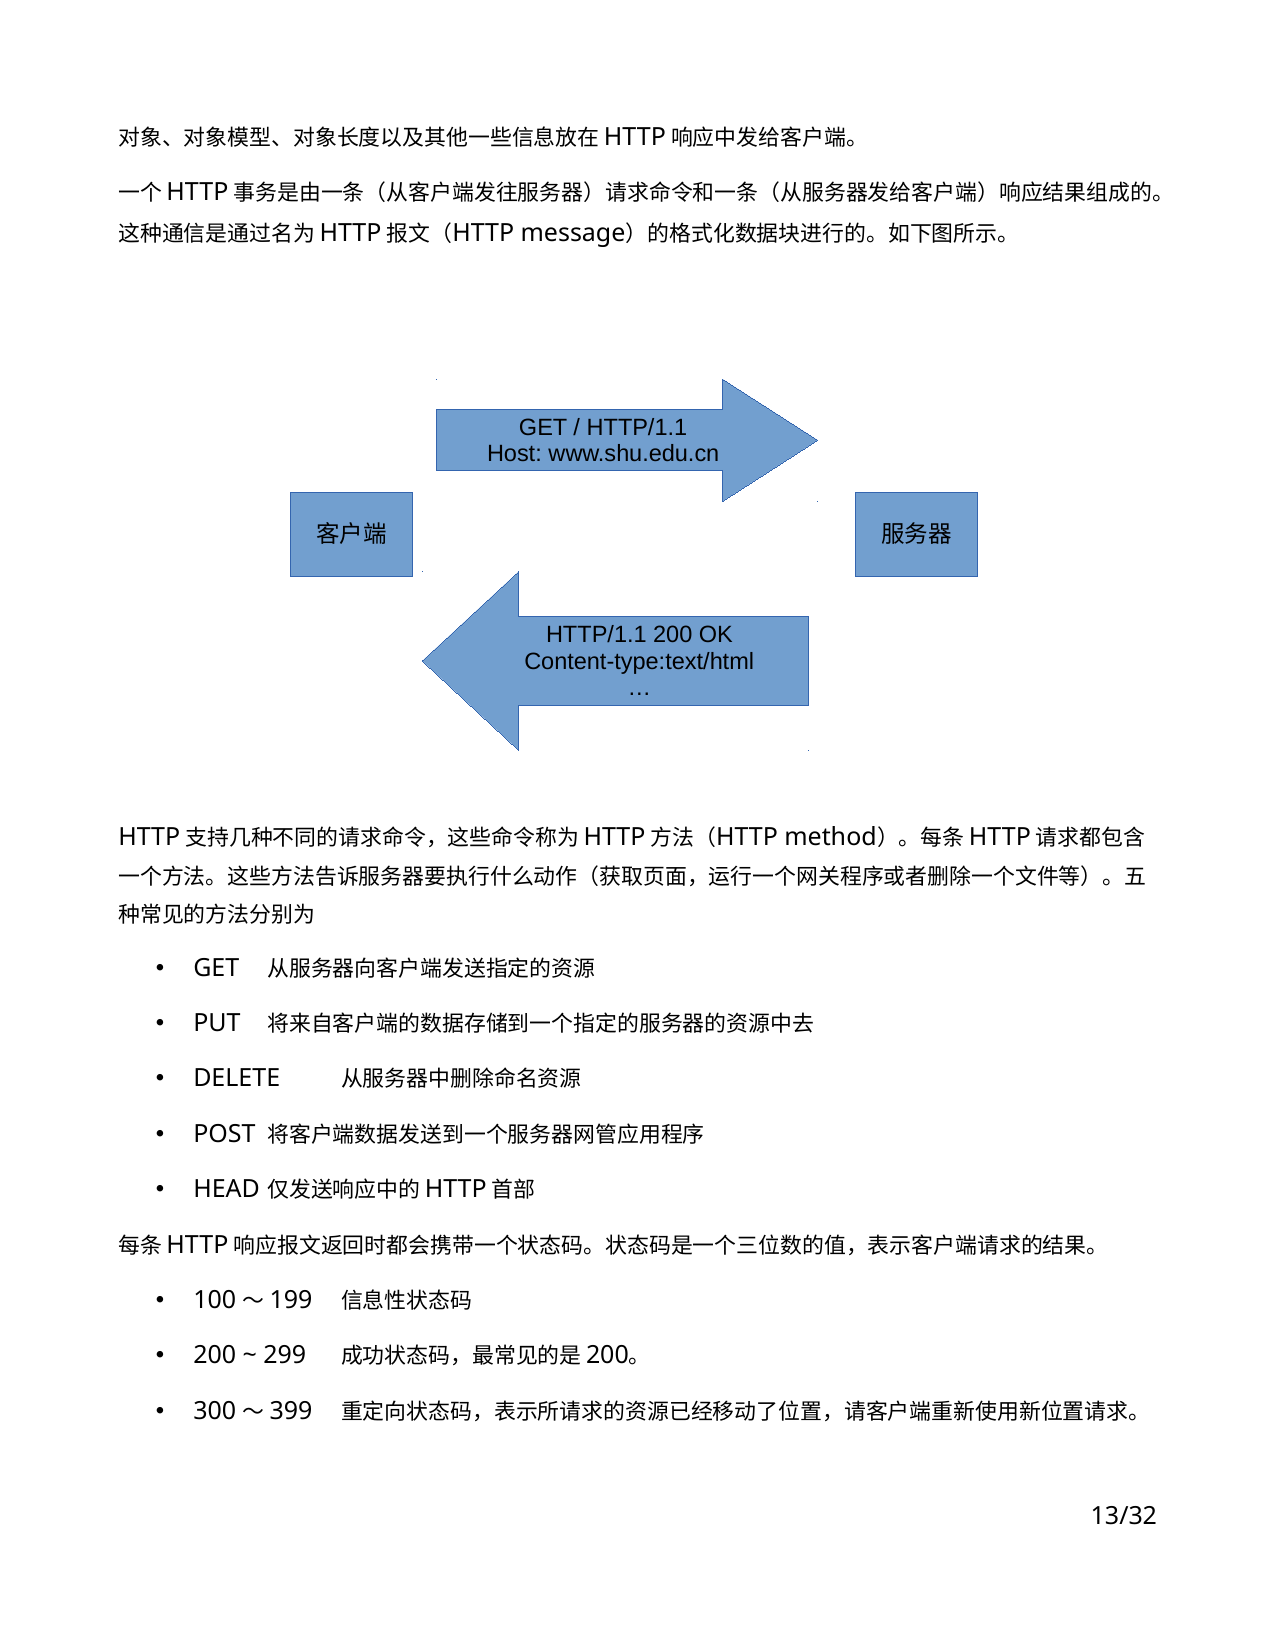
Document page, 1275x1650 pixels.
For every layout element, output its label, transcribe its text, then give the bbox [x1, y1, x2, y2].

text HTTP支持几种不同的请求命令，这些命令称为HTTP方法（HTTP method）。每条HTTP请求都包含一个方法。这些方法告诉服务器要执行什么动作（获取页面，运行一个网关程序或者删除一个文件等）。五种常见的方法分别为 [118, 325, 1157, 928]
list 200 ~ 299 成功状态码，最常见的是200。 [156, 1337, 1157, 1371]
list POST 将客户端数据发送到一个服务器网管应用程序 [156, 1115, 1157, 1149]
text 对象、对象模型、对象长度以及其他一些信息放在HTTP响应中发给客户端。 [118, 118, 1157, 152]
list GET 从服务器向客户端发送指定的资源 [156, 949, 1157, 983]
list 100 ～ 199 信息性状态码 [156, 1282, 1157, 1316]
text 每条HTTP响应报文返回时都会携带一个状态码。状态码是一个三位数的值，表示客户端请求的结果。 [118, 1226, 1157, 1260]
list PUT 将来自客户端的数据存储到一个指定的服务器的资源中去 [156, 1004, 1157, 1039]
list 300 ～ 399 重定向状态码，表示所请求的资源已经移动了位置，请客户端重新使用新位置请求。 [156, 1392, 1157, 1427]
text 一个HTTP事务是由一条（从客户端发往服务器）请求命令和一条（从服务器发给客户端）响应结果组成的。这种通信是通过名为HTTP报文（HTTP message）的格式化数据块进行的。如下图所示。 [118, 173, 1157, 248]
list HEAD 仅发送响应中的HTTP首部 [156, 1171, 1157, 1205]
list DELETE 从服务器中删除命名资源 [156, 1060, 1157, 1094]
